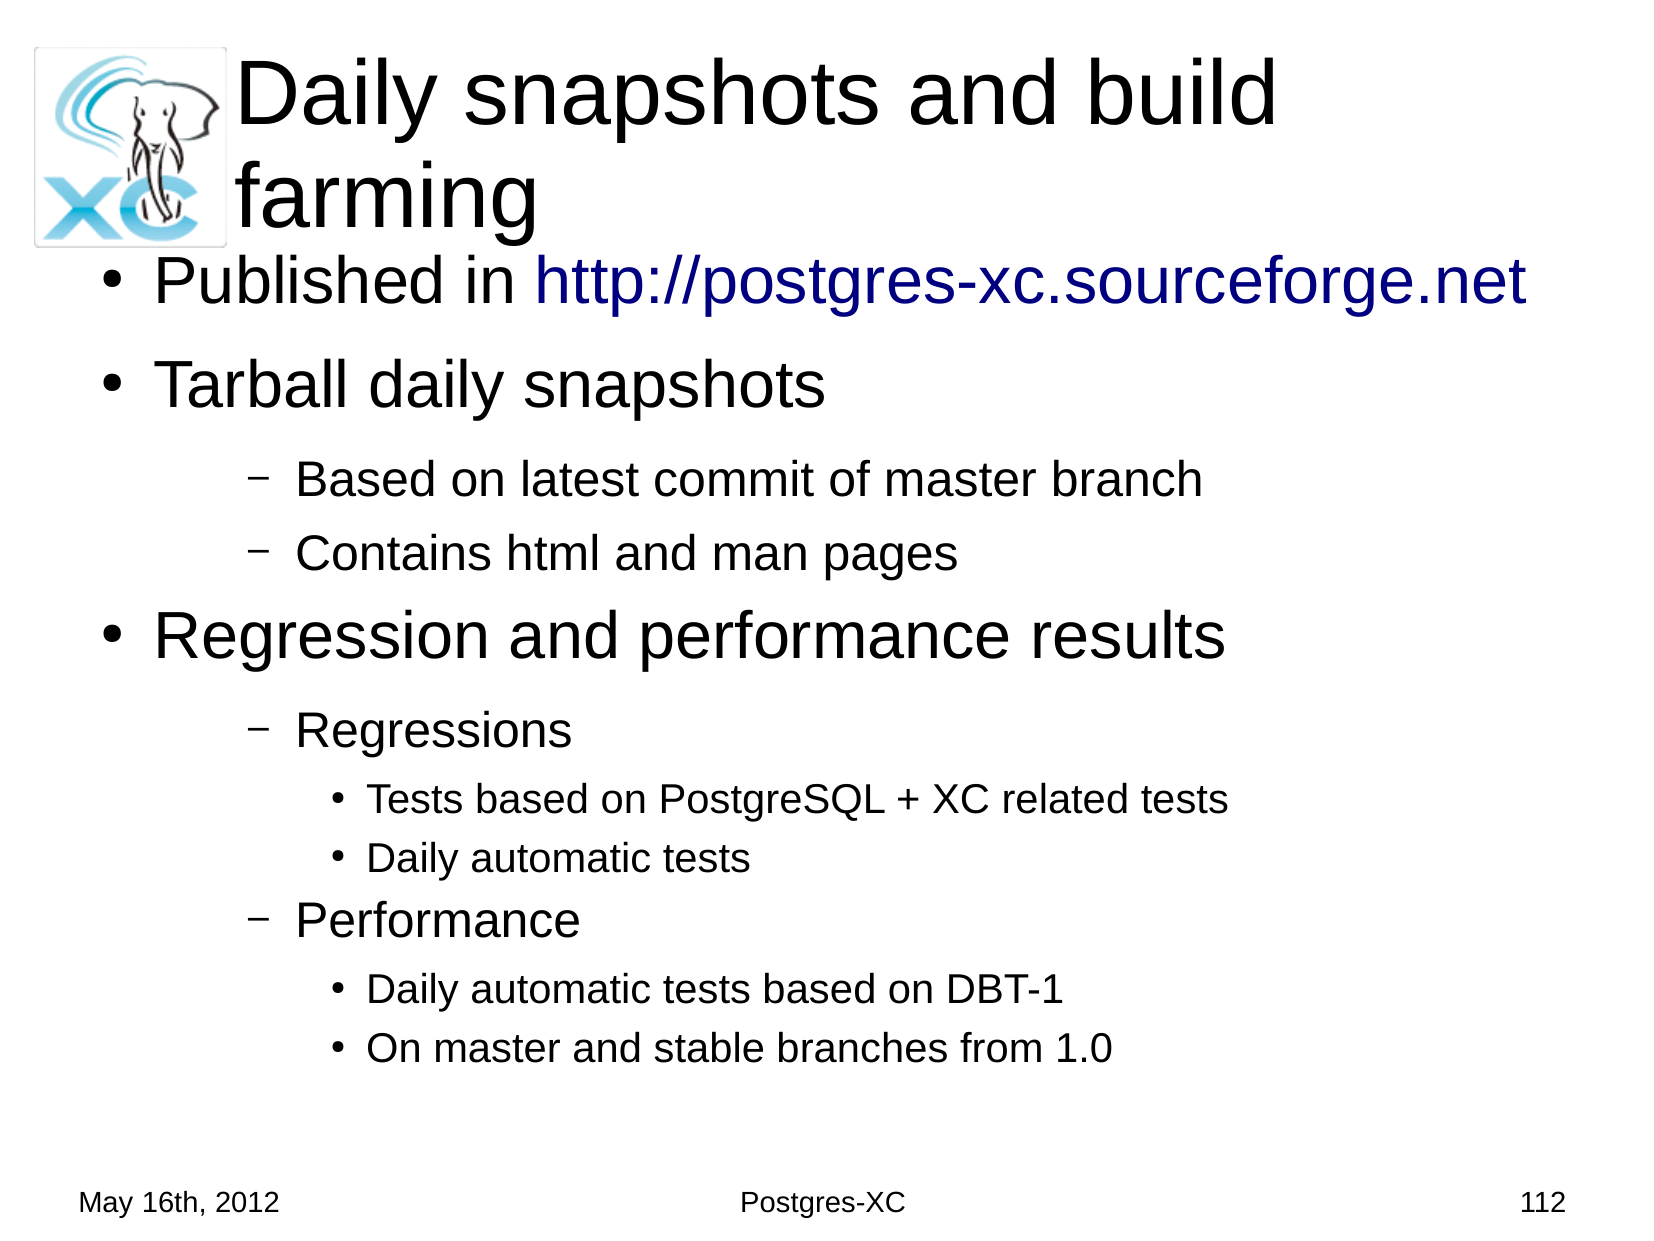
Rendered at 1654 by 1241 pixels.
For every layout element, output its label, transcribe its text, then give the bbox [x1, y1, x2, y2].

title Daily snapshots and build farming [234, 40, 1599, 248]
picture [34, 47, 227, 248]
list Published in http://postgres-xc.sourceforge.net Tarball daily snapshots Based on latest commit of master branch Contains html and man pages Regression and performance results Regressions Tests based on PostgreSQL + XC related tests Daily automatic tests Performance Daily automatic tests based on DBT-1 On master and stable branches from 1.0 [82, 242, 1571, 1071]
